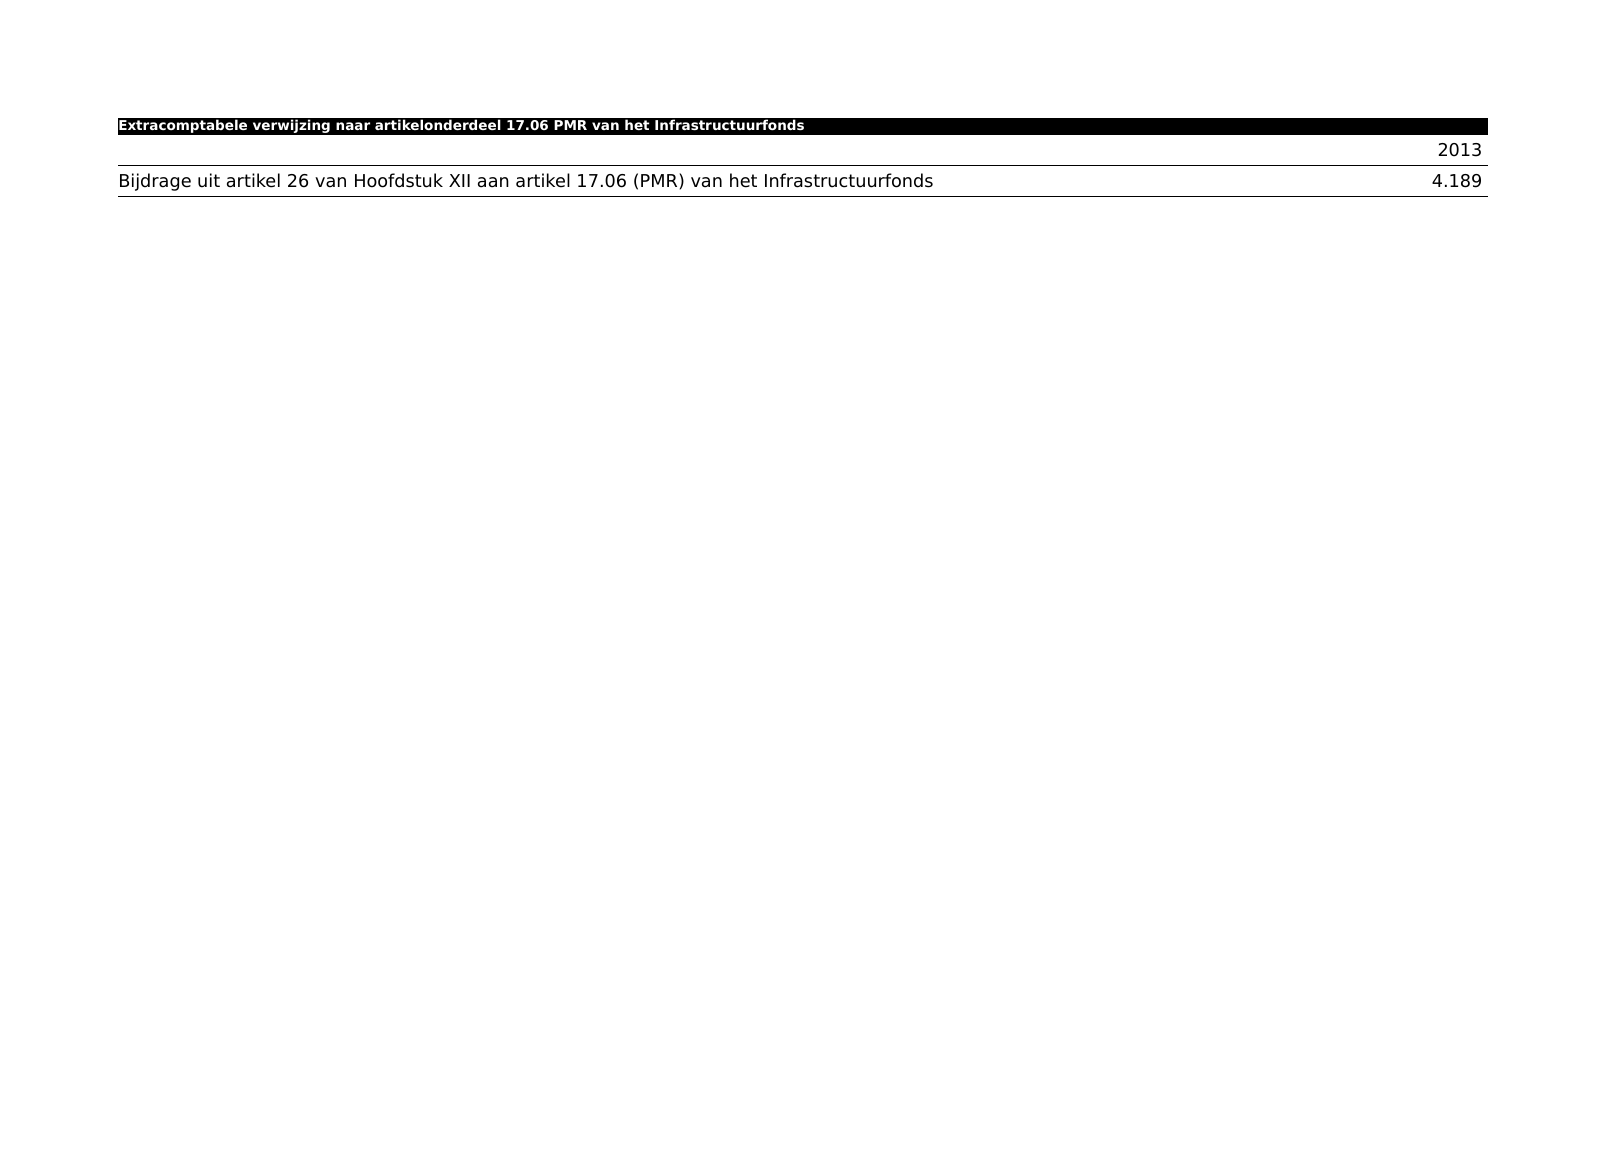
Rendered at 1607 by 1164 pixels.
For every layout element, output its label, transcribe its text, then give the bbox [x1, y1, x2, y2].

table_header Extracomptabele verwijzing naar artikelonderdeel 17.06 PMR van het Infrastructuurfonds [118, 118, 1488, 134]
table_cell 4.189 [1245, 166, 1488, 196]
table_cell [118, 135, 1244, 165]
table_cell Bijdrage uit artikel 26 van Hoofdstuk XII aan artikel 17.06 (PMR) van het Infrastructuurfonds [118, 166, 1244, 196]
table_cell 2013 [1245, 135, 1488, 165]
